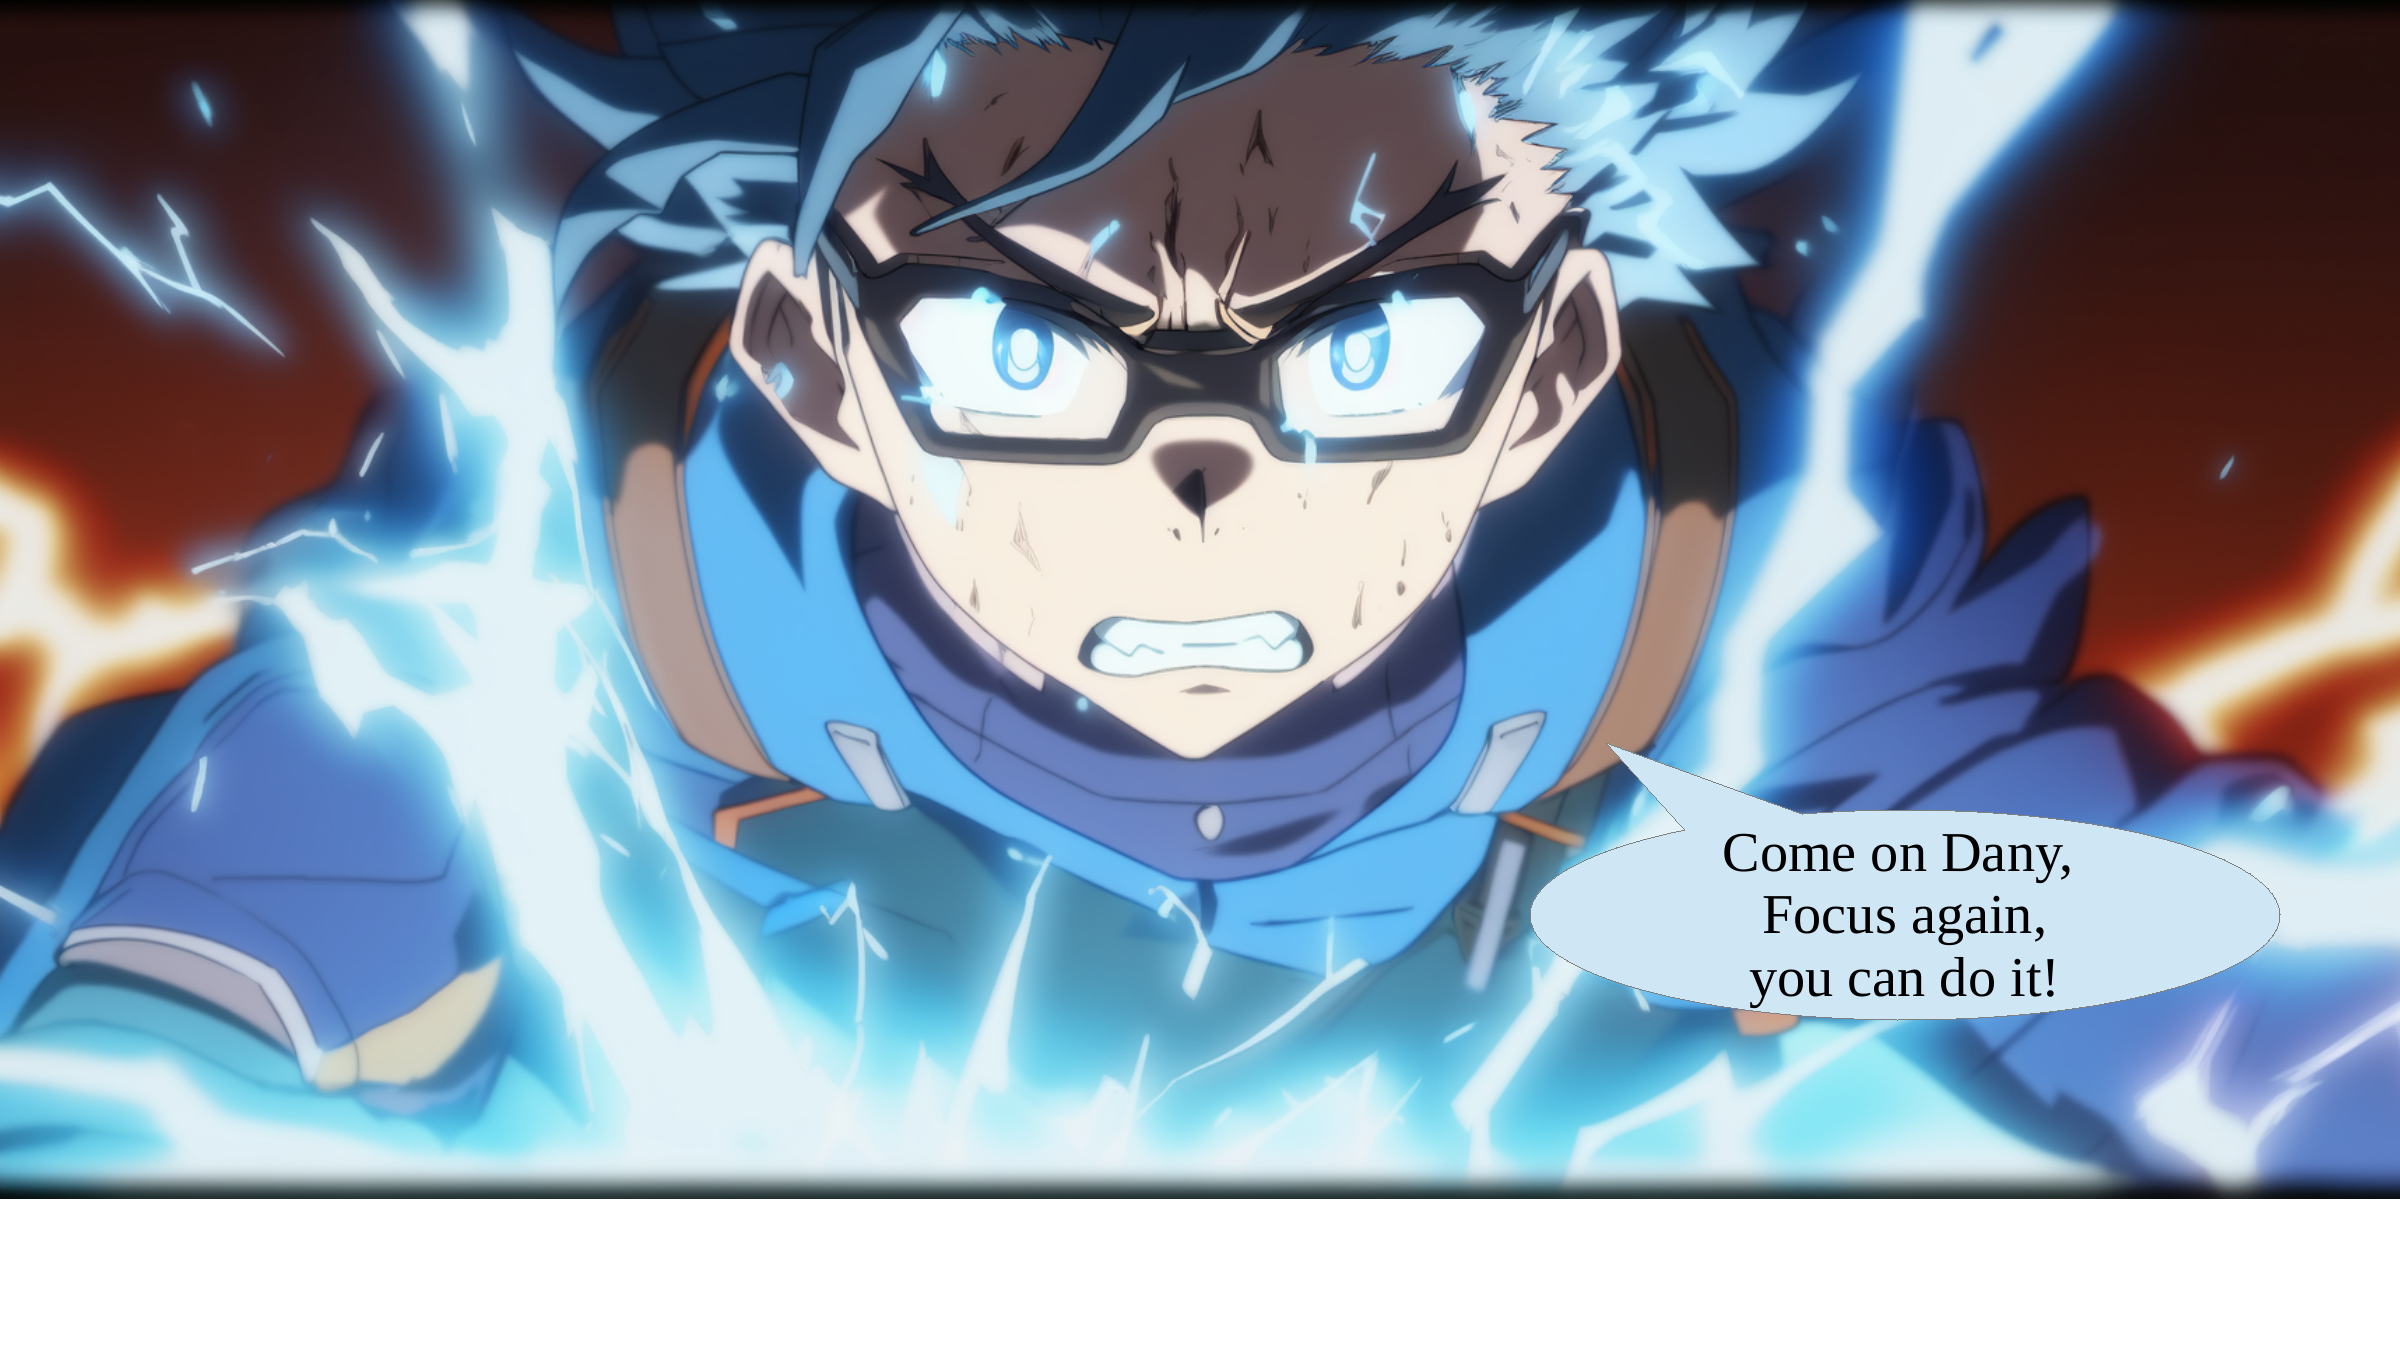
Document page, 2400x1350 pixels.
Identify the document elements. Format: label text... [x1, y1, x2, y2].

picture [0, 0, 2400, 1199]
text_box Come on Dany, Focus again, you can do it! [1530, 743, 2281, 1021]
